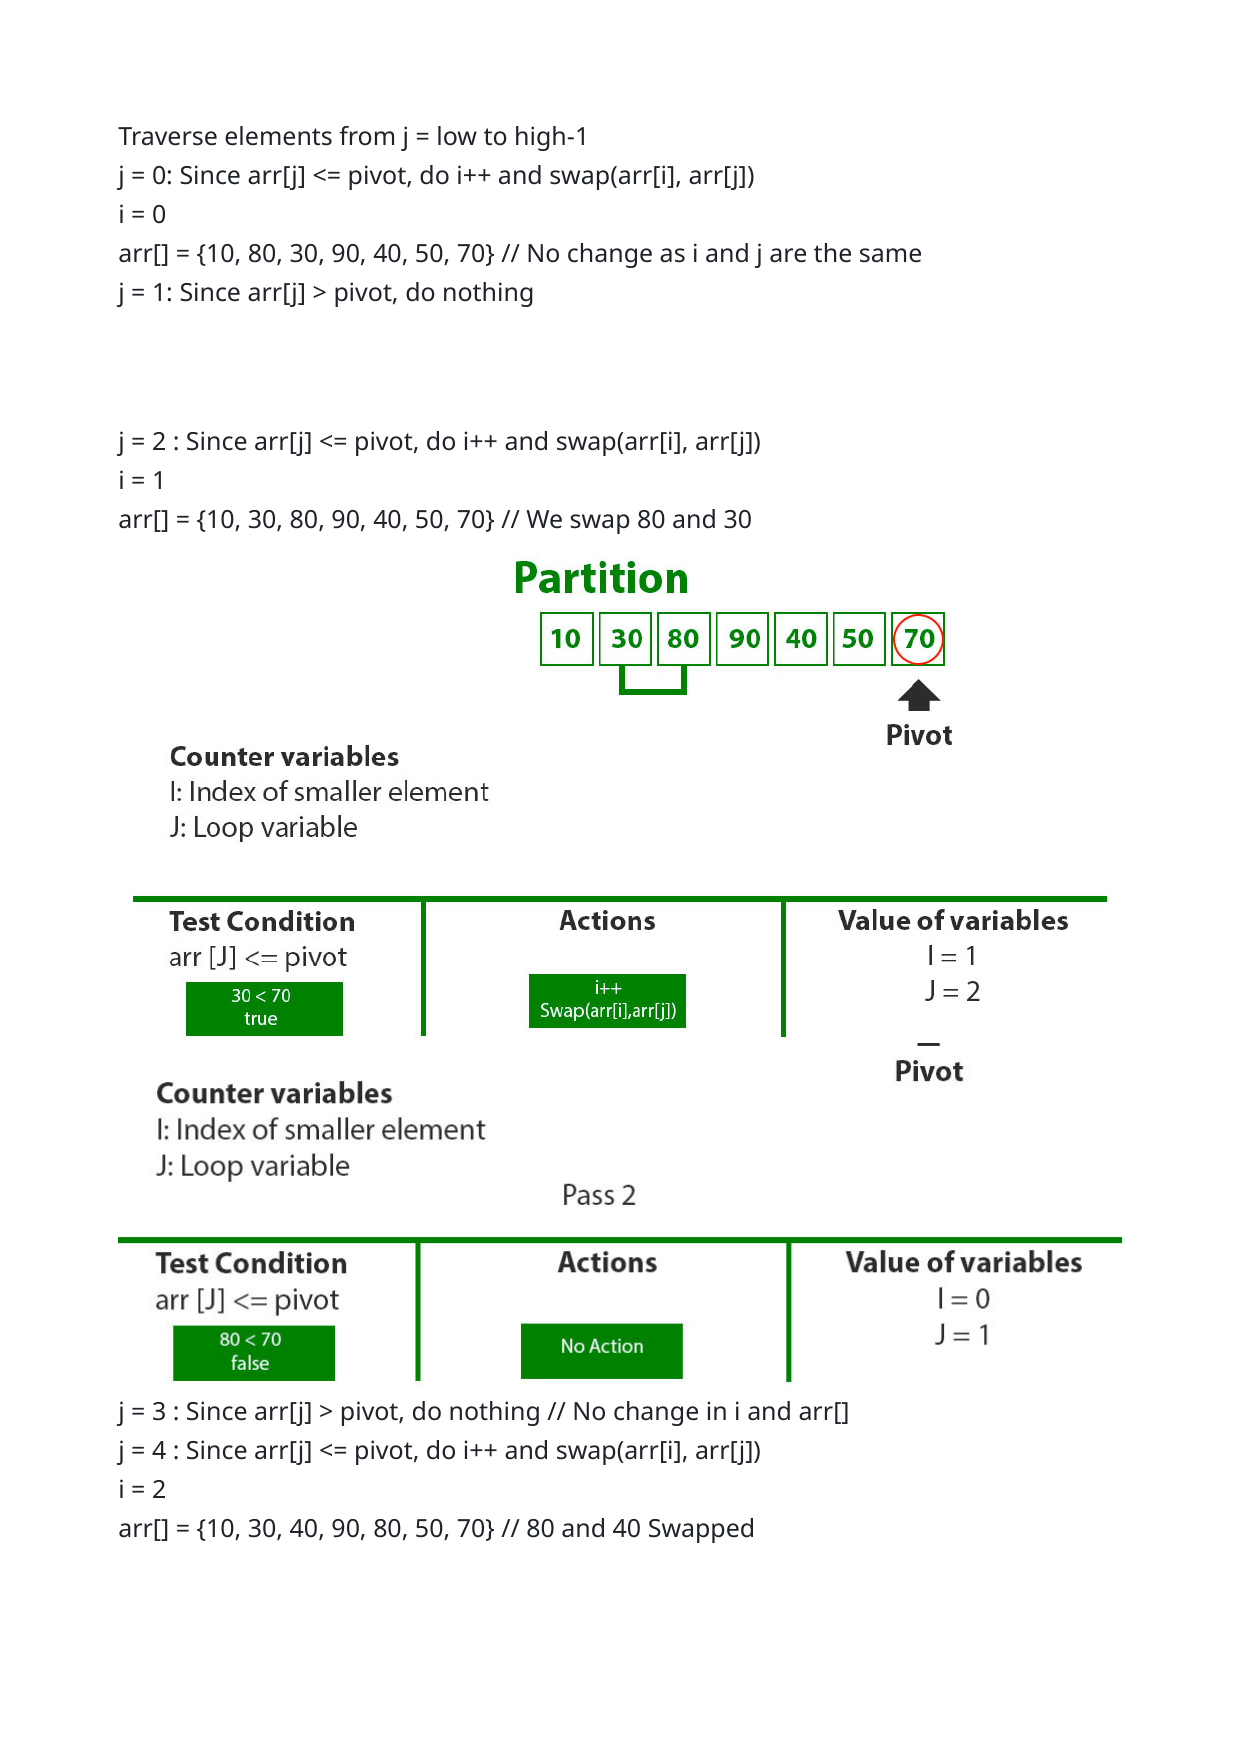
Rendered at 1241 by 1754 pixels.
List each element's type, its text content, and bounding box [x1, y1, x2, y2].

text j = 2 : Since arr[j] <= pivot, do i++ and swap(arr[i], arr[j]) i = 1 arr[] = {10, 30, 80, 90, 40, 50, 70} // We swap 80 and 30 [118, 424, 1122, 536]
text j = 3 : Since arr[j] > pivot, do nothing // No change in i and arr[] j = 4 : Since arr[j] <= pivot, do i++ and swap(arr[i], arr[j]) i = 2 arr[] = {10, 30, 40, 90, 80, 50, 70} // 80 and 40 Swapped [118, 1389, 1122, 1545]
text Traverse elements from j = low to high-1 j = 0: Since arr[j] <= pivot, do i++ and swap(arr[i], arr[j]) i = 0 arr[] = {10, 80, 30, 90, 40, 50, 70} // No change as i and j are the same j = 1: Since arr[j] > pivot, do nothing [118, 118, 1122, 309]
picture [118, 555, 1123, 1389]
